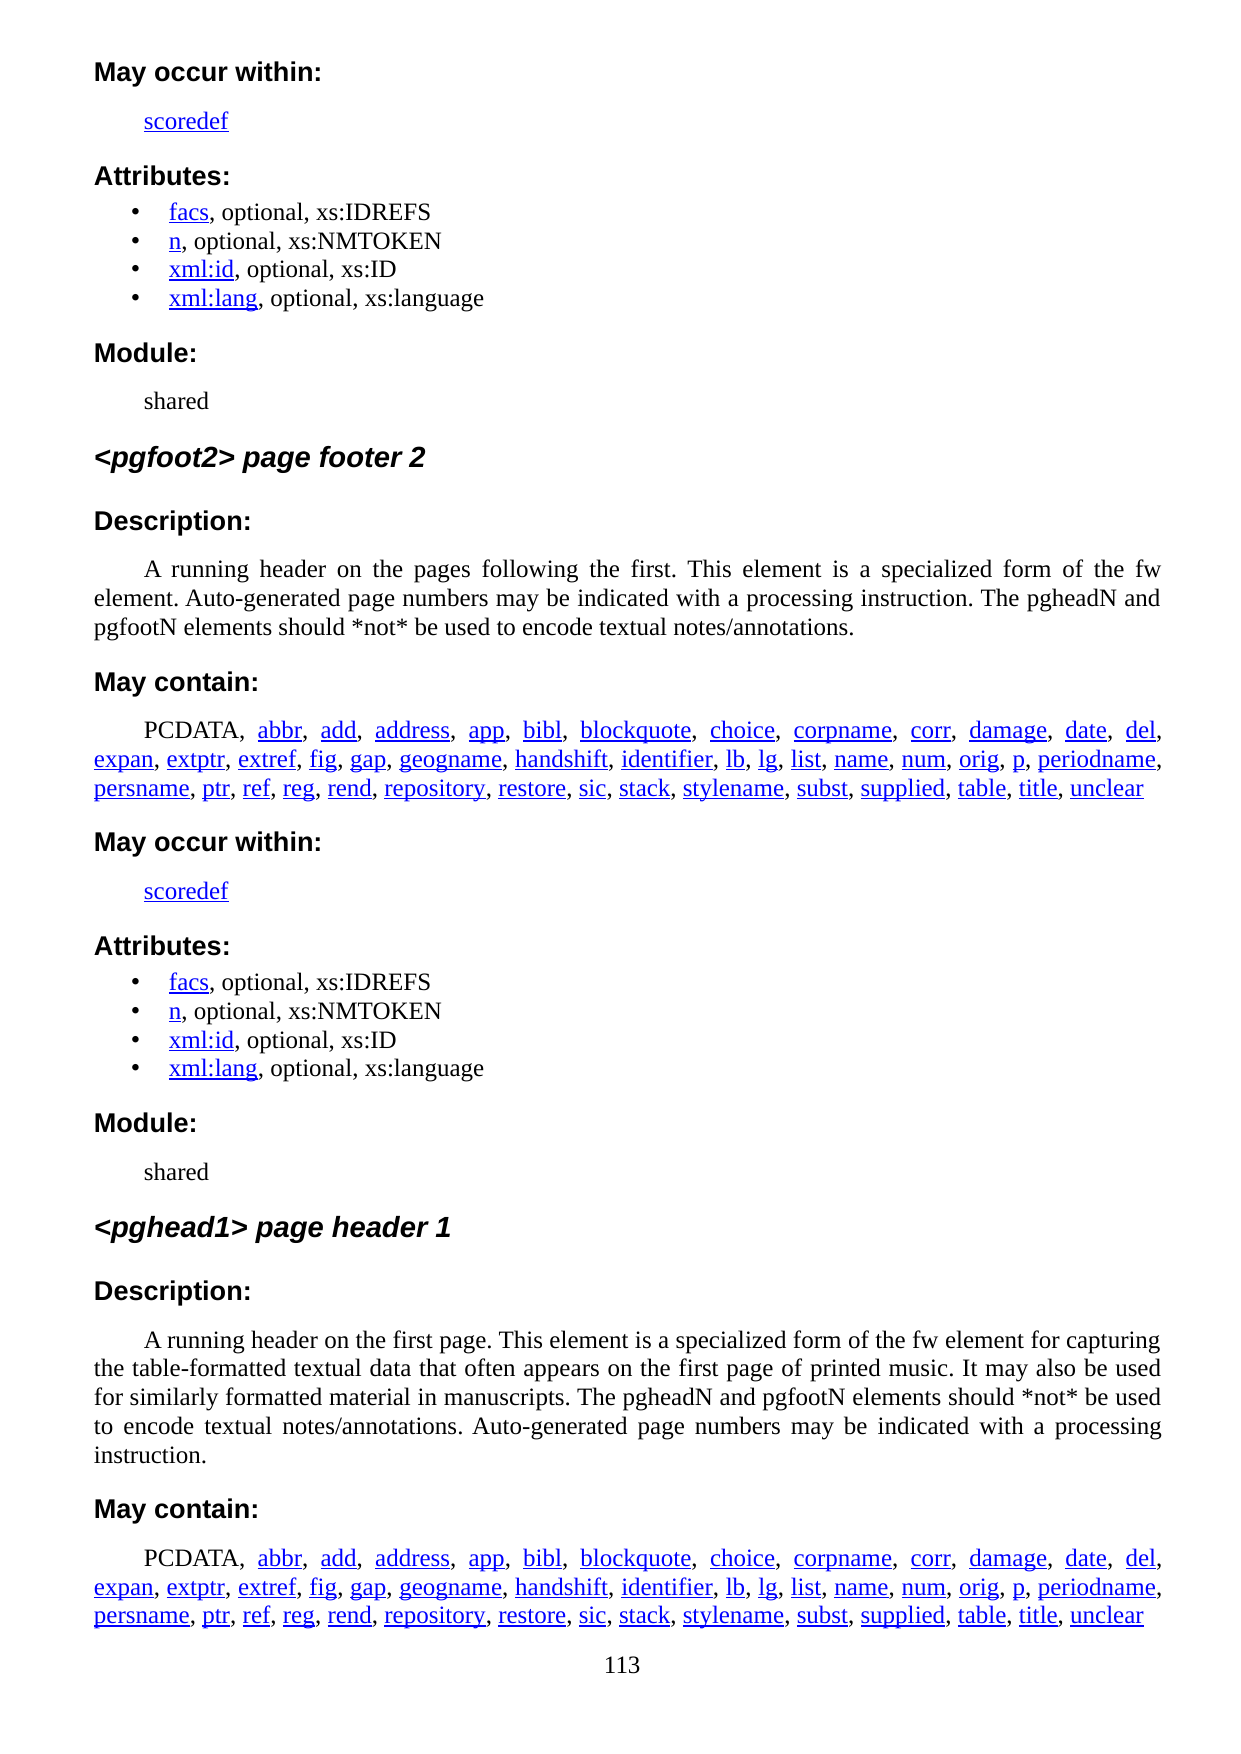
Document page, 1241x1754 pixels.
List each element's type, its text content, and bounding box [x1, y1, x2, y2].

subtitle May contain: [94, 666, 1162, 697]
text shared [94, 1157, 1162, 1185]
subtitle <pghead1> page header 1 [94, 1210, 1162, 1244]
list xml:id, optional, xs:ID [131, 254, 1162, 283]
text PCDATA, abbr, add, address, app, bibl, blockquote, choice, corpname, corr, damage, date, del, expan, extptr, extref, fig, gap, geogname, handshift, identifier, lb, lg, list, name, num, orig, p, periodname, persname, ptr, ref, reg, rend, repository, restore, sic, stack, stylename, subst, supplied, table, title, unclear [94, 1543, 1162, 1629]
list facs, optional, xs:IDREFS [131, 197, 1162, 226]
list xml:lang, optional, xs:language [131, 283, 1162, 312]
text scoredef [94, 106, 1162, 134]
subtitle Module: [94, 1107, 1162, 1138]
text A running header on the pages following the first. This element is a specialized form of the fw element. Auto-generated page numbers may be indicated with a processing instruction. The pgheadN and pgfootN elements should *not* be used to encode textual notes/annotations. [94, 554, 1162, 641]
subtitle Attributes: [94, 159, 1162, 191]
list facs, optional, xs:IDREFS [131, 967, 1162, 996]
subtitle May occur within: [94, 826, 1162, 858]
list xml:id, optional, xs:ID [131, 1025, 1162, 1053]
text shared [94, 386, 1162, 415]
list n, optional, xs:NMTOKEN [131, 996, 1162, 1025]
subtitle <pgfoot2> page footer 2 [94, 440, 1162, 474]
subtitle Description: [94, 1275, 1162, 1306]
subtitle Module: [94, 337, 1162, 368]
subtitle May occur within: [94, 56, 1162, 87]
subtitle Attributes: [94, 930, 1162, 961]
list xml:lang, optional, xs:language [131, 1053, 1162, 1082]
subtitle May contain: [94, 1493, 1162, 1525]
text A running header on the first page. This element is a specialized form of the fw element for capturing the table-formatted textual data that often appears on the first page of printed music. It may also be used for similarly formatted material in manuscripts. The pgheadN and pgfootN elements should *not* be used to encode textual notes/annotations. Auto-generated page numbers may be indicated with a processing instruction. [94, 1325, 1162, 1468]
list n, optional, xs:NMTOKEN [131, 226, 1162, 254]
text scoredef [94, 876, 1162, 905]
text PCDATA, abbr, add, address, app, bibl, blockquote, choice, corpname, corr, damage, date, del, expan, extptr, extref, fig, gap, geogname, handshift, identifier, lb, lg, list, name, num, orig, p, periodname, persname, ptr, ref, reg, rend, repository, restore, sic, stack, stylename, subst, supplied, table, title, unclear [94, 715, 1162, 801]
subtitle Description: [94, 505, 1162, 536]
